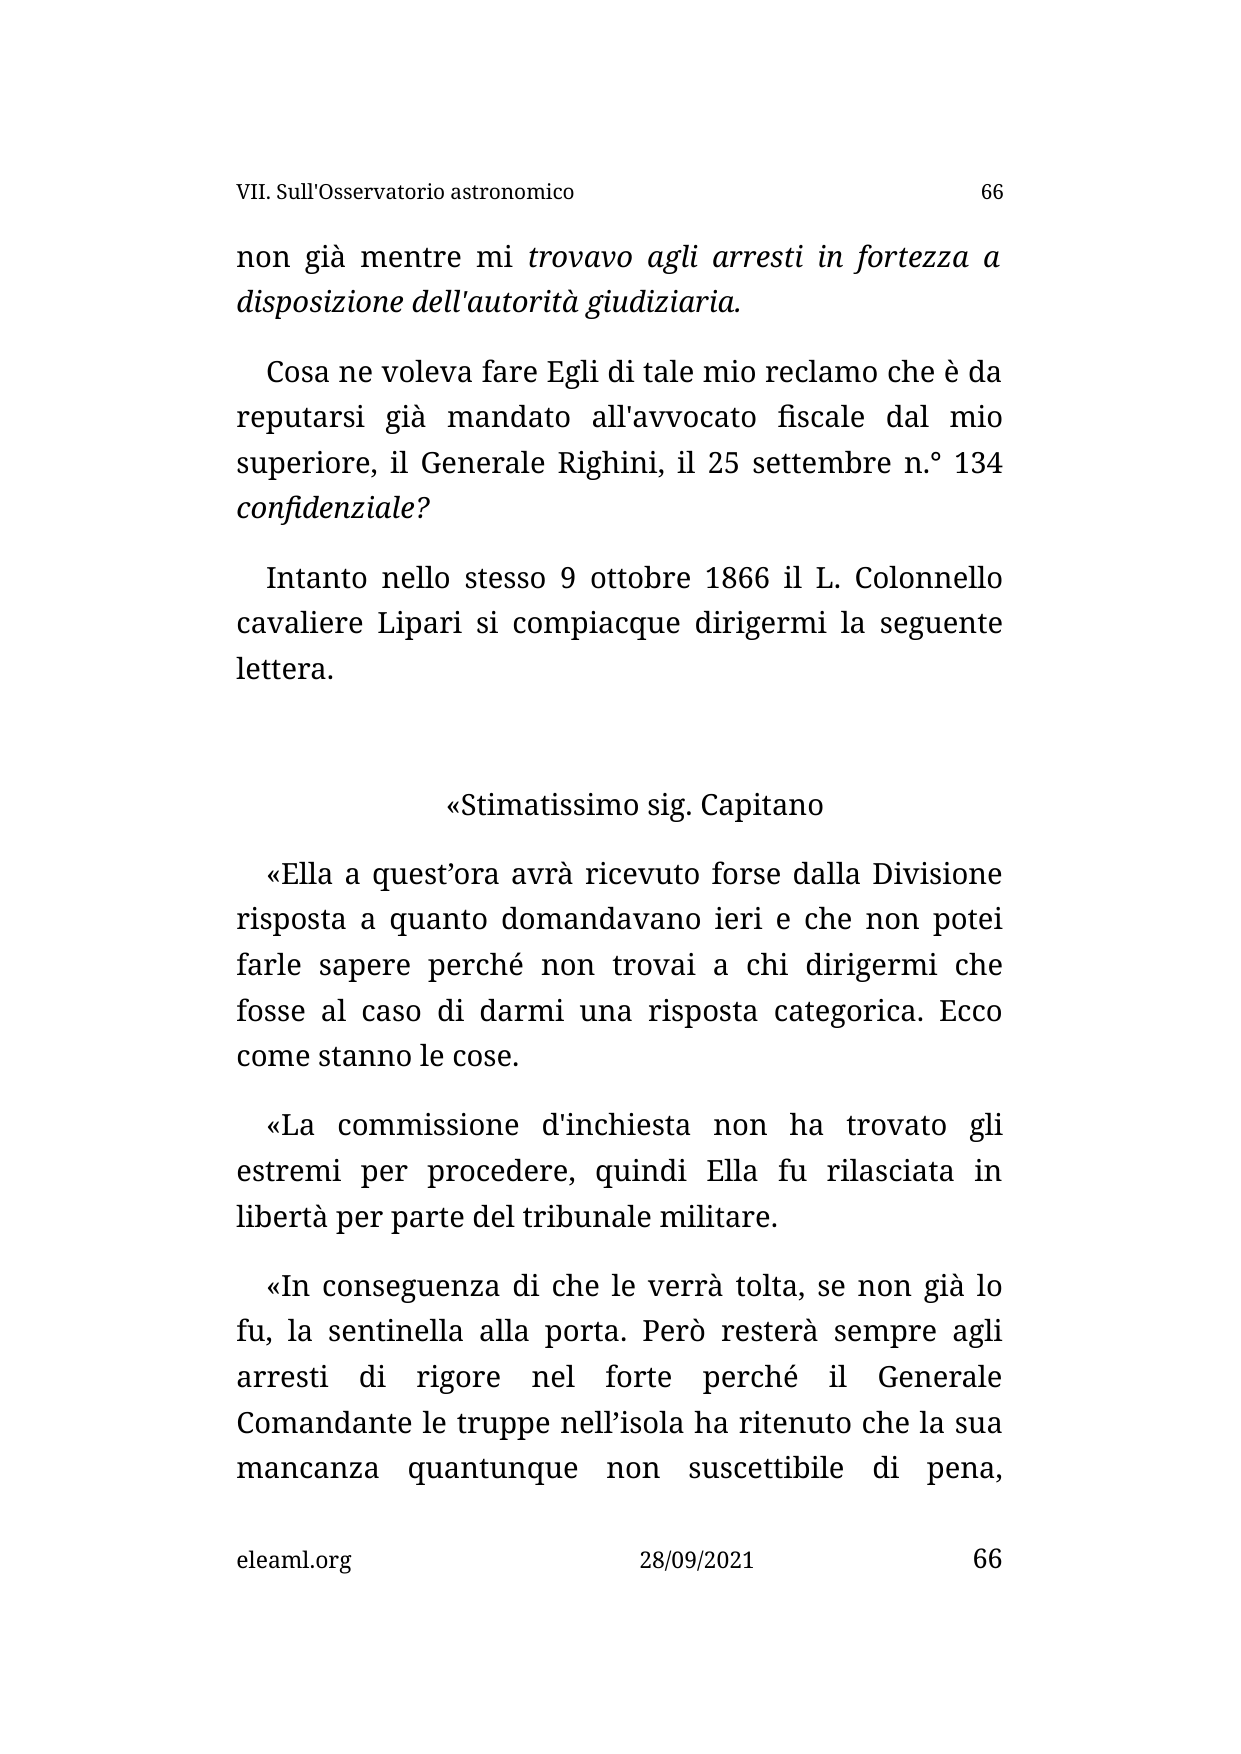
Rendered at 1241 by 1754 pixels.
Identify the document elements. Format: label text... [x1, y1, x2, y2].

text «La commissione d'inchiesta non ha trovato gli estremi per procedere, quindi Ella fu rilasciata in libertà per parte del tribunale militare. [236, 1105, 1004, 1236]
text Cosa ne voleva fare Egli di tale mio reclamo che è da reputarsi già mandato all'avvocato fiscale dal mio superiore, il Generale Righini, il 25 settembre n.° 134 confidenziale? [236, 351, 1004, 527]
text non già mentre mi trovavo agli arresti in fortezza a disposizione dell'autorità giudiziaria. [236, 236, 1004, 321]
text «Stimatissimo sig. Capitano [236, 784, 1004, 823]
text «In conseguenza di che le verrà tolta, se non già lo fu, la sentinella alla porta. Però resterà sempre agli arresti di rigore nel forte perché il Generale Comandante le truppe nell’isola ha ritenuto che la sua mancanza quantunque non suscettibile di pena, [236, 1265, 1004, 1487]
text «Ella a quest’ora avrà ricevuto forse dalla Divisione risposta a quanto domandavano ieri e che non potei farle sapere perché non trovai a chi dirigermi che fosse al caso di darmi una risposta categorica. Ecco come stanno le cose. [236, 853, 1004, 1075]
text Intanto nello stesso 9 ottobre 1866 il L. Colonnello cavaliere Lipari si compiacque dirigermi la seguente lettera. [236, 557, 1004, 688]
